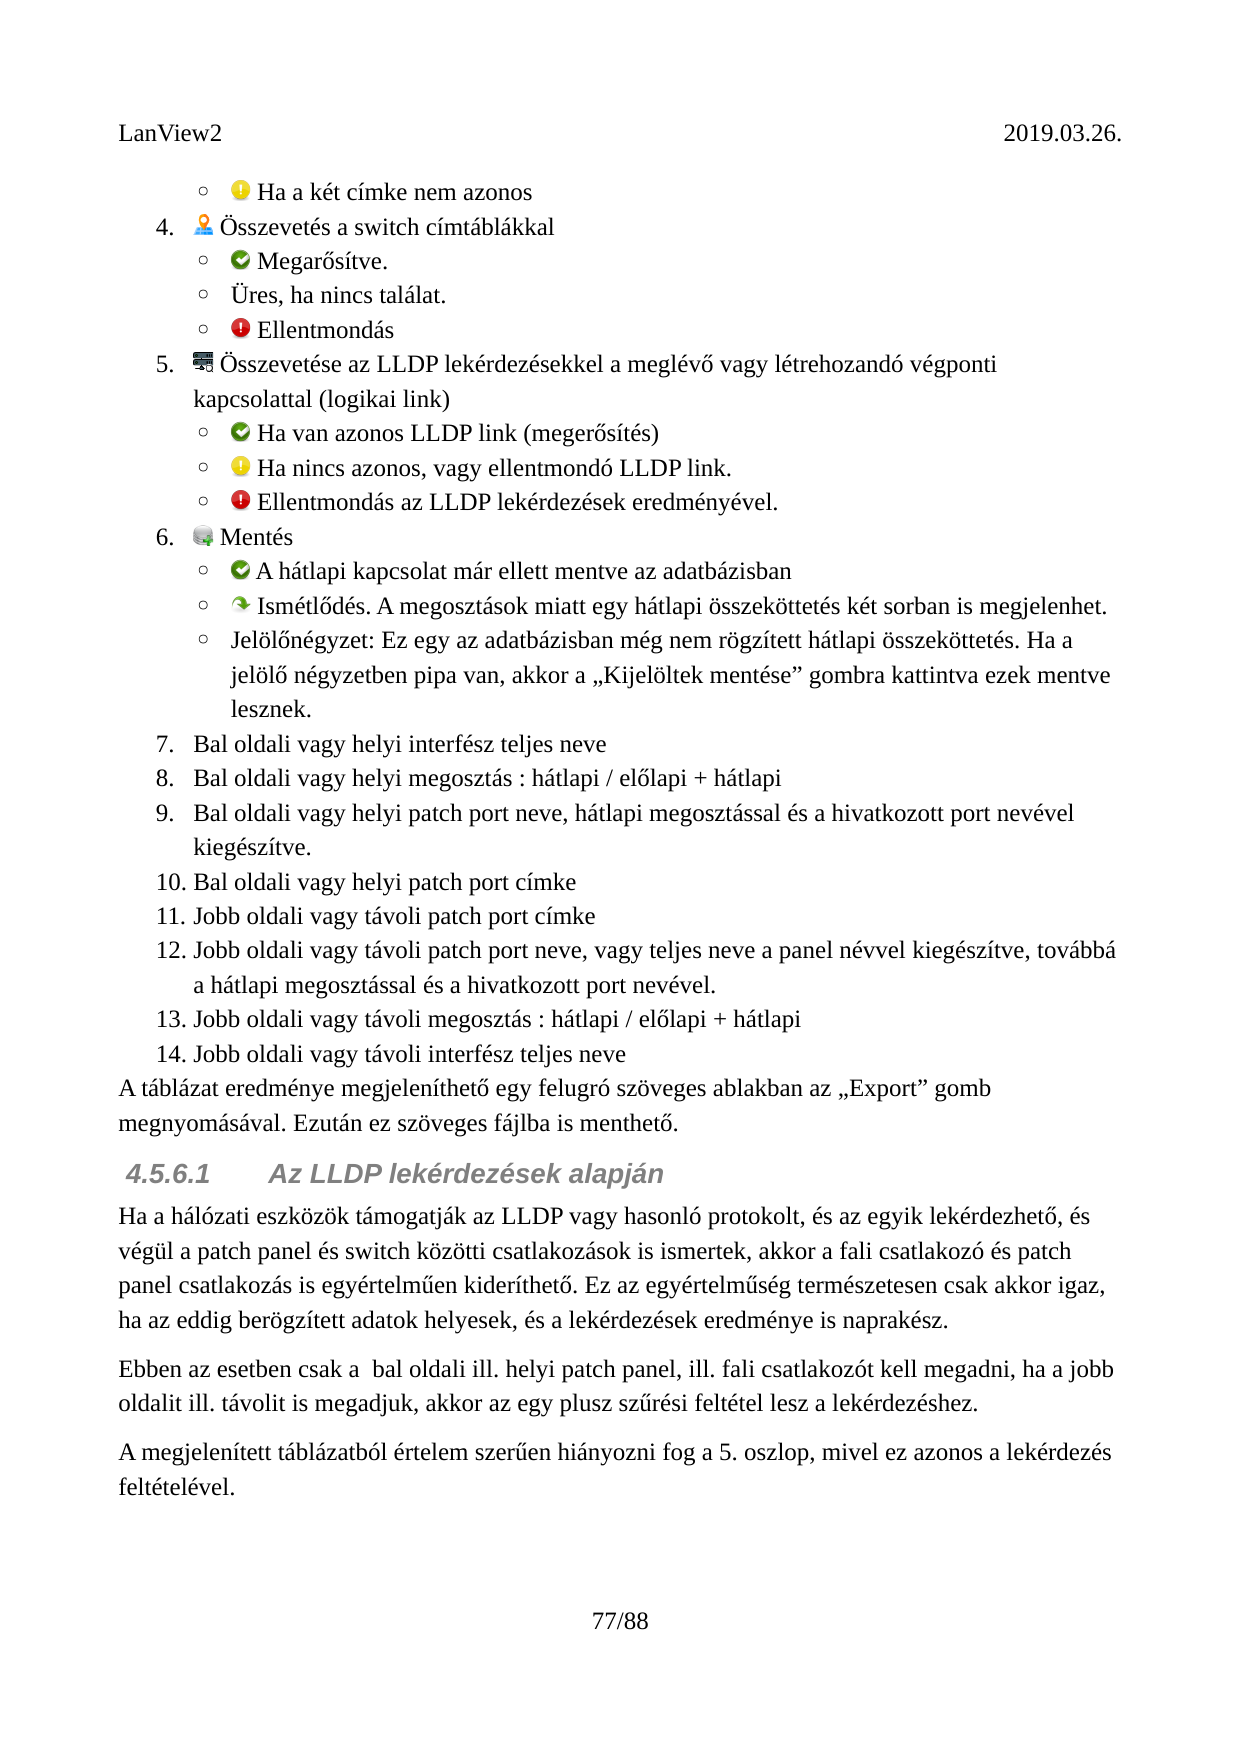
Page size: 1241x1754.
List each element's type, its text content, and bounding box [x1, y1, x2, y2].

picture [230, 180, 251, 201]
list Jobb oldali vagy távoli patch port címke [156, 901, 1122, 930]
picture [230, 594, 251, 615]
list Üres, ha nincs találat. [193, 281, 1122, 309]
list Jelölőnégyzet: Ez egy az adatbázisban még nem rögzített hátlapi összeköttetés. Ha a jelölő négyzetben pipa van, akkor a „Kijelöltek mentése” gombra kattintva ezek mentve lesznek. [193, 625, 1122, 723]
list A hátlapi kapcsolat már ellett mentve az adatbázisban [193, 556, 1122, 585]
text Ebben az esetben csak a bal oldali ill. helyi patch panel, ill. fali csatlakozót kell megadni, ha a jobb oldalit ill. távolit is megadjuk, akkor az egy plusz szűrési feltétel lesz a lekérdezéshez. [118, 1354, 1122, 1417]
picture [230, 249, 251, 270]
list Bal oldali vagy helyi megosztás : hátlapi / előlapi + hátlapi [156, 763, 1122, 792]
list Ha van azonos LLDP link (megerősítés) [193, 418, 1122, 447]
list Bal oldali vagy helyi patch port neve, hátlapi megosztással és a hivatkozott port nevével kiegészítve. [156, 798, 1122, 861]
picture [230, 421, 251, 442]
list Megarősítve. [193, 246, 1122, 275]
list Összevetése az LLDP lekérdezésekkel a meglévő vagy létrehozandó végponti kapcsolattal (logikai link) [156, 349, 1122, 413]
text A táblázat eredménye megjeleníthető egy felugró szöveges ablakban az „Export” gomb megnyomásával. Ezután ez szöveges fájlba is menthető. [118, 1073, 1122, 1137]
list Jobb oldali vagy távoli interfész teljes neve [156, 1039, 1122, 1068]
list Ismétlődés. A megosztások miatt egy hátlapi összeköttetés két sorban is megjelenhet. [193, 591, 1122, 619]
list Bal oldali vagy helyi interfész teljes neve [156, 729, 1122, 757]
subtitle Az LLDP lekérdezések alapján [118, 1157, 1122, 1189]
picture [193, 525, 214, 546]
picture [193, 214, 214, 235]
text Ha a hálózati eszközök támogatják az LLDP vagy hasonló protokolt, és az egyik lekérdezhető, és végül a patch panel és switch közötti csatlakozások is ismertek, akkor a fali csatlakozó és patch panel csatlakozás is egyértelműen kideríthető. Ez az egyértelműség természetesen csak akkor igaz, ha az eddig berögzített adatok helyesek, és a lekérdezések eredménye is naprakész. [118, 1201, 1122, 1334]
list Ellentmondás [193, 315, 1122, 344]
list Jobb oldali vagy távoli patch port neve, vagy teljes neve a panel névvel kiegészítve, továbbá a hátlapi megosztással és a hivatkozott port nevével. [156, 936, 1122, 999]
picture [193, 352, 214, 373]
picture [230, 559, 251, 580]
list Összevetés a switch címtáblákkal [156, 212, 1122, 240]
list Jobb oldali vagy távoli megosztás : hátlapi / előlapi + hátlapi [156, 1004, 1122, 1033]
picture [230, 318, 251, 339]
list Ha a két címke nem azonos [193, 177, 1122, 206]
list Ellentmondás az LLDP lekérdezések eredményével. [193, 487, 1122, 516]
picture [230, 490, 251, 511]
list Ha nincs azonos, vagy ellentmondó LLDP link. [193, 453, 1122, 482]
text A megjelenített táblázatból értelem szerűen hiányozni fog a 5. oszlop, mivel ez azonos a lekérdezés feltételével. [118, 1437, 1122, 1501]
list Mentés [156, 522, 1122, 551]
list Bal oldali vagy helyi patch port címke [156, 867, 1122, 895]
picture [230, 456, 251, 477]
